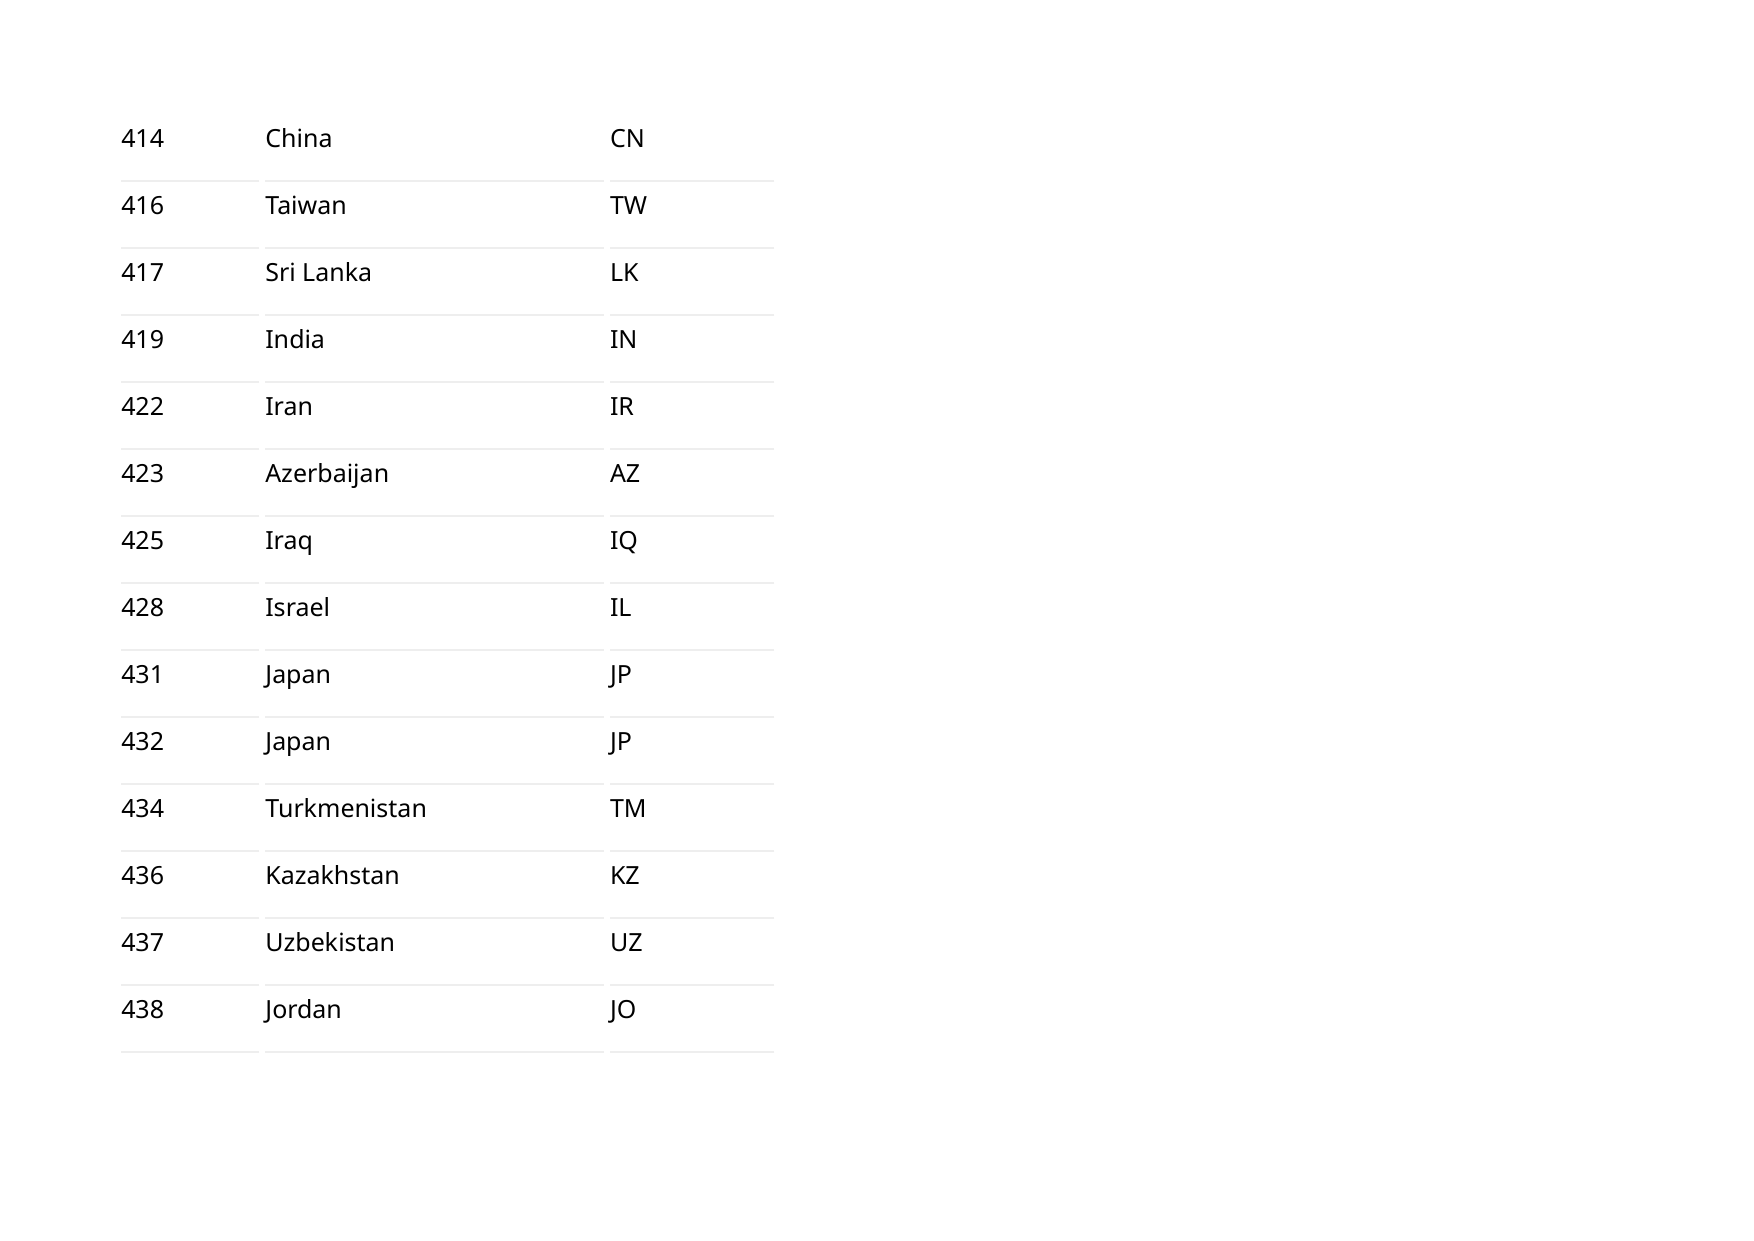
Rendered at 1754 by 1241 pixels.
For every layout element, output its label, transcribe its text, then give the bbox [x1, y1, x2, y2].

table_cell 437 [118, 922, 262, 989]
table_cell Taiwan [262, 185, 607, 252]
table_cell Azerbaijan [262, 453, 607, 520]
table_cell IR [607, 386, 777, 453]
table_cell Japan [262, 654, 607, 721]
table_cell CN [607, 118, 777, 185]
table_cell IL [607, 587, 777, 654]
table_cell UZ [607, 922, 777, 989]
table_cell 431 [118, 654, 262, 721]
table_cell Kazakhstan [262, 855, 607, 922]
table_cell Israel [262, 587, 607, 654]
table_cell 432 [118, 721, 262, 788]
table_cell Sri Lanka [262, 252, 607, 319]
table_cell 438 [118, 989, 262, 1056]
table_cell 423 [118, 453, 262, 520]
table_cell JP [607, 654, 777, 721]
table_cell Turkmenistan [262, 788, 607, 855]
table_cell IQ [607, 520, 777, 587]
table_cell 419 [118, 319, 262, 386]
table_cell 422 [118, 386, 262, 453]
table_cell AZ [607, 453, 777, 520]
table_cell TM [607, 788, 777, 855]
table_cell Iran [262, 386, 607, 453]
table_cell Uzbekistan [262, 922, 607, 989]
table_cell 414 [118, 118, 262, 185]
table_cell 425 [118, 520, 262, 587]
table_cell JO [607, 989, 777, 1056]
table_cell 434 [118, 788, 262, 855]
table_cell JP [607, 721, 777, 788]
table_cell 436 [118, 855, 262, 922]
table_cell 416 [118, 185, 262, 252]
table_cell 428 [118, 587, 262, 654]
table_cell China [262, 118, 607, 185]
table_cell TW [607, 185, 777, 252]
table_cell KZ [607, 855, 777, 922]
table_cell LK [607, 252, 777, 319]
table_cell Iraq [262, 520, 607, 587]
table_cell IN [607, 319, 777, 386]
table_cell Japan [262, 721, 607, 788]
table_cell Jordan [262, 989, 607, 1056]
table_cell 417 [118, 252, 262, 319]
table_cell India [262, 319, 607, 386]
